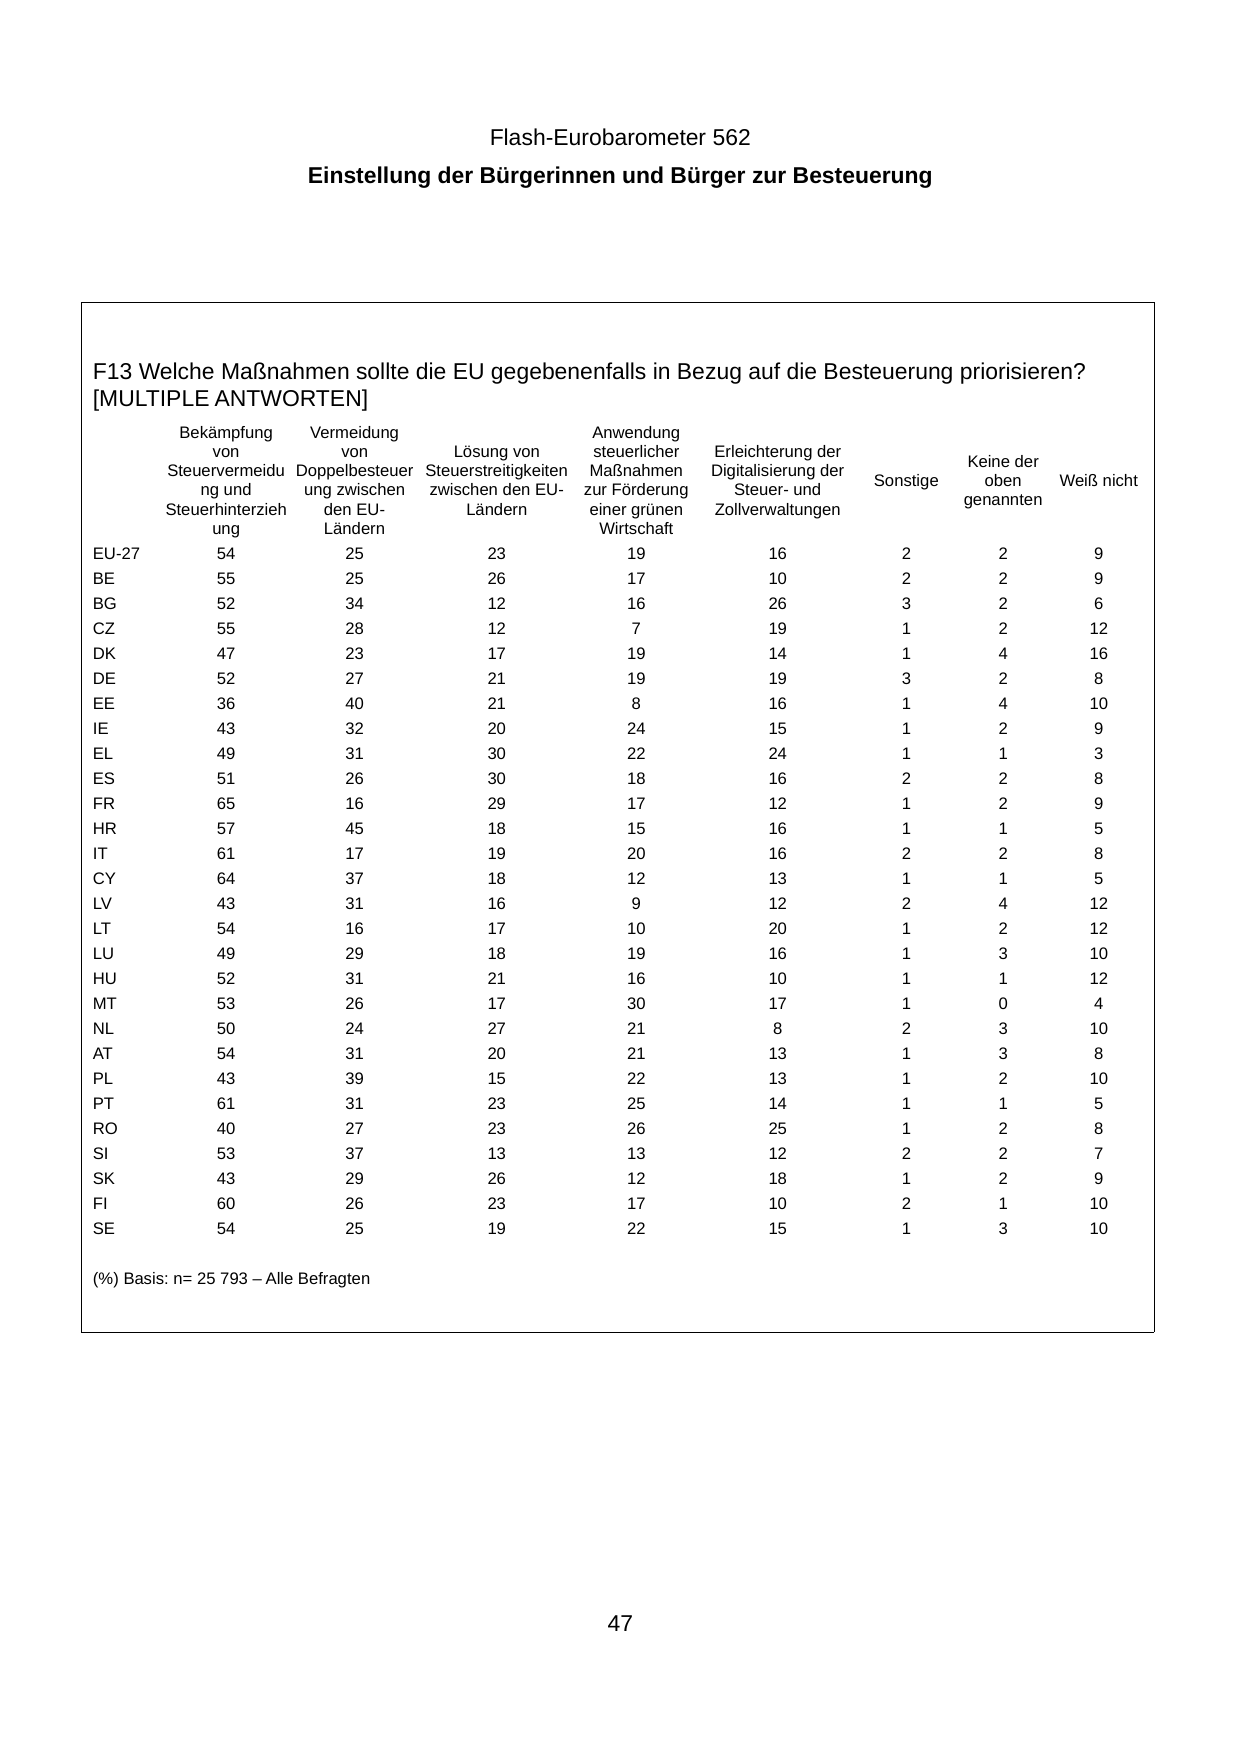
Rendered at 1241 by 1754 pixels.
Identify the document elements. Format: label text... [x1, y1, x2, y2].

table_cell 52 [161, 591, 291, 616]
table_cell 2 [954, 616, 1052, 641]
table_cell 26 [418, 566, 576, 591]
table_cell SE [90, 1216, 161, 1241]
table_cell 2 [859, 841, 954, 866]
table_cell 13 [696, 866, 858, 891]
table_cell 1 [859, 816, 954, 841]
table_cell 17 [418, 641, 576, 666]
table_cell 9 [1052, 716, 1145, 741]
table_cell 5 [1052, 1091, 1145, 1116]
table_cell Bekämpfung von Steuervermeidung und Steuerhinterziehung [161, 420, 291, 541]
table_cell 4 [954, 891, 1052, 916]
table_cell 13 [418, 1141, 576, 1166]
table_cell 1 [859, 991, 954, 1016]
table_cell 16 [696, 766, 858, 791]
table_cell 13 [696, 1041, 858, 1066]
table_cell 3 [859, 591, 954, 616]
table_cell 60 [161, 1191, 291, 1216]
table_cell 19 [418, 1216, 576, 1241]
table_cell 39 [291, 1066, 417, 1091]
table_cell 8 [1052, 1041, 1145, 1066]
table_cell 12 [576, 866, 696, 891]
table_cell PL [90, 1066, 161, 1091]
table_cell 17 [696, 991, 858, 1016]
table_cell 55 [161, 616, 291, 641]
table_cell 9 [1052, 1166, 1145, 1191]
table_cell LU [90, 941, 161, 966]
table_cell 1 [859, 1166, 954, 1191]
table_cell 2 [859, 891, 954, 916]
table_cell 17 [418, 991, 576, 1016]
table_cell 3 [859, 666, 954, 691]
table_cell 27 [291, 666, 417, 691]
table_cell 65 [161, 791, 291, 816]
table_cell 29 [291, 941, 417, 966]
table_cell 4 [954, 641, 1052, 666]
table_cell [954, 1241, 1052, 1266]
table_cell 13 [696, 1066, 858, 1091]
table_cell [1052, 1241, 1145, 1266]
table_cell 2 [859, 566, 954, 591]
table_cell 12 [418, 591, 576, 616]
table_cell 2 [859, 766, 954, 791]
table_cell 12 [696, 791, 858, 816]
table_cell 3 [954, 1216, 1052, 1241]
table_cell 16 [576, 966, 696, 991]
table_cell 15 [576, 816, 696, 841]
table_cell 61 [161, 1091, 291, 1116]
table_cell 12 [1052, 891, 1145, 916]
table_cell AT [90, 1041, 161, 1066]
table_cell 10 [1052, 1191, 1145, 1216]
table_cell 2 [954, 766, 1052, 791]
table_cell 31 [291, 1091, 417, 1116]
table_cell 54 [161, 916, 291, 941]
table_cell 21 [576, 1016, 696, 1041]
table_cell 43 [161, 1066, 291, 1091]
table_cell 2 [859, 1141, 954, 1166]
table_cell 24 [696, 741, 858, 766]
table_cell 9 [1052, 566, 1145, 591]
table_cell 43 [161, 1166, 291, 1191]
table_cell 1 [954, 1191, 1052, 1216]
table_cell FI [90, 1191, 161, 1216]
table_header F13 Welche Maßnahmen sollte die EU gegebenenfalls in Bezug auf die Besteuerung priorisieren? [MULTIPLE ANTWORTEN] [90, 349, 1145, 420]
table_cell 9 [576, 891, 696, 916]
table_cell 1 [859, 741, 954, 766]
table_cell FR [90, 791, 161, 816]
table_cell 1 [859, 1216, 954, 1241]
table_cell 7 [1052, 1141, 1145, 1166]
table_cell [418, 1241, 576, 1266]
table_cell 15 [696, 1216, 858, 1241]
table_cell 18 [696, 1166, 858, 1191]
table_cell 1 [859, 966, 954, 991]
table_cell HU [90, 966, 161, 991]
table_cell 61 [161, 841, 291, 866]
table_cell 16 [696, 541, 858, 566]
table_cell 23 [418, 1191, 576, 1216]
table_cell 17 [418, 916, 576, 941]
table_cell 40 [161, 1116, 291, 1141]
table_cell 31 [291, 741, 417, 766]
table_cell [859, 1241, 954, 1266]
table_cell 12 [576, 1166, 696, 1191]
table_cell 17 [576, 1191, 696, 1216]
table_cell [90, 1241, 161, 1266]
table_cell 1 [954, 1091, 1052, 1116]
table_cell 21 [418, 691, 576, 716]
table_cell SI [90, 1141, 161, 1166]
table_cell Anwendung steuerlicher Maßnahmen zur Förderung einer grünen Wirtschaft [576, 420, 696, 541]
table_cell 12 [1052, 966, 1145, 991]
table_cell 8 [576, 691, 696, 716]
table_cell 25 [291, 1216, 417, 1241]
table_cell 26 [291, 991, 417, 1016]
table_cell 16 [418, 891, 576, 916]
table_cell 21 [418, 666, 576, 691]
table_cell 12 [1052, 916, 1145, 941]
table_cell SK [90, 1166, 161, 1191]
table_cell 1 [859, 1091, 954, 1116]
table_cell 2 [954, 1066, 1052, 1091]
table_cell CZ [90, 616, 161, 641]
table_cell 8 [696, 1016, 858, 1041]
table_cell 1 [859, 941, 954, 966]
table_cell Vermeidung von Doppelbesteuerung zwischen den EU-Ländern [291, 420, 417, 541]
table_cell DE [90, 666, 161, 691]
table_cell BE [90, 566, 161, 591]
table_cell 40 [291, 691, 417, 716]
table_cell 18 [576, 766, 696, 791]
table_cell 27 [418, 1016, 576, 1041]
table_cell 1 [859, 641, 954, 666]
table_cell EU-27 [90, 541, 161, 566]
table_cell 1 [954, 741, 1052, 766]
table_cell 3 [954, 941, 1052, 966]
table_cell BG [90, 591, 161, 616]
table_cell 6 [1052, 591, 1145, 616]
table_cell 10 [696, 1191, 858, 1216]
table_cell 5 [1052, 866, 1145, 891]
table_cell 10 [696, 966, 858, 991]
table_cell 29 [418, 791, 576, 816]
table_cell 43 [161, 891, 291, 916]
table_cell 2 [859, 1016, 954, 1041]
table_cell 17 [576, 791, 696, 816]
table_cell 3 [954, 1016, 1052, 1041]
table_cell 54 [161, 541, 291, 566]
table_cell 1 [954, 966, 1052, 991]
table_cell 8 [1052, 766, 1145, 791]
table_cell 64 [161, 866, 291, 891]
table_cell (%) Basis: n= 25 793 – Alle Befragten [90, 1266, 1145, 1291]
table_cell 16 [696, 816, 858, 841]
table_cell 19 [696, 616, 858, 641]
table_cell 1 [859, 691, 954, 716]
table_cell 20 [418, 716, 576, 741]
table_cell 22 [576, 1216, 696, 1241]
table_cell 18 [418, 866, 576, 891]
table_cell 24 [576, 716, 696, 741]
table_cell 53 [161, 1141, 291, 1166]
table_cell 28 [291, 616, 417, 641]
table_cell EE [90, 691, 161, 716]
table_cell NL [90, 1016, 161, 1041]
table_cell 14 [696, 1091, 858, 1116]
table_cell 16 [1052, 641, 1145, 666]
table_cell 36 [161, 691, 291, 716]
table_cell 19 [418, 841, 576, 866]
table_cell 21 [576, 1041, 696, 1066]
table_cell [576, 1241, 696, 1266]
table_cell 19 [576, 666, 696, 691]
table_cell 3 [1052, 741, 1145, 766]
table_cell 25 [576, 1091, 696, 1116]
table_cell 12 [696, 1141, 858, 1166]
table_cell 10 [1052, 1216, 1145, 1241]
table_cell 16 [291, 916, 417, 941]
table_cell 47 [161, 641, 291, 666]
table_cell 45 [291, 816, 417, 841]
table_cell 10 [1052, 1016, 1145, 1041]
table_cell 9 [1052, 791, 1145, 816]
table_cell 10 [696, 566, 858, 591]
table_cell 10 [576, 916, 696, 941]
table_cell 10 [1052, 941, 1145, 966]
table_cell 54 [161, 1216, 291, 1241]
table_cell 8 [1052, 841, 1145, 866]
table_cell 5 [1052, 816, 1145, 841]
table_cell 8 [1052, 666, 1145, 691]
table_cell DK [90, 641, 161, 666]
table_cell 20 [418, 1041, 576, 1066]
table_cell 2 [954, 541, 1052, 566]
table_cell 1 [859, 1116, 954, 1141]
table_cell 22 [576, 1066, 696, 1091]
table_cell 25 [291, 566, 417, 591]
table_cell LT [90, 916, 161, 941]
table_cell 0 [954, 991, 1052, 1016]
table_cell 23 [418, 541, 576, 566]
table_cell 27 [291, 1116, 417, 1141]
table_cell 2 [859, 541, 954, 566]
table_cell 1 [859, 791, 954, 816]
table_cell 15 [418, 1066, 576, 1091]
table_cell 15 [696, 716, 858, 741]
table_cell 16 [696, 691, 858, 716]
table_cell 4 [954, 691, 1052, 716]
table_cell 49 [161, 741, 291, 766]
table_cell 21 [418, 966, 576, 991]
table_cell 55 [161, 566, 291, 591]
table_cell [161, 1241, 291, 1266]
table_cell 12 [1052, 616, 1145, 641]
table_cell 2 [954, 666, 1052, 691]
table_cell 17 [291, 841, 417, 866]
table_cell 24 [291, 1016, 417, 1041]
table_cell 1 [859, 1066, 954, 1091]
table_cell 2 [954, 591, 1052, 616]
table_cell 23 [418, 1116, 576, 1141]
table_cell 1 [859, 1041, 954, 1066]
table_cell 53 [161, 991, 291, 1016]
table_cell 18 [418, 816, 576, 841]
table_cell 2 [954, 791, 1052, 816]
table_cell 26 [418, 1166, 576, 1191]
table_cell 25 [291, 541, 417, 566]
table_cell 16 [291, 791, 417, 816]
table_cell 30 [576, 991, 696, 1016]
table_cell 1 [859, 716, 954, 741]
table_cell 3 [954, 1041, 1052, 1066]
table_cell LV [90, 891, 161, 916]
table_cell 16 [696, 841, 858, 866]
table_cell 26 [696, 591, 858, 616]
table_cell Weiß nicht [1052, 420, 1145, 541]
table_cell 7 [576, 616, 696, 641]
table_cell 1 [859, 916, 954, 941]
table_cell 19 [576, 941, 696, 966]
table_cell 12 [696, 891, 858, 916]
table_cell 16 [696, 941, 858, 966]
table_cell 14 [696, 641, 858, 666]
table_cell 2 [954, 566, 1052, 591]
table_cell Erleichterung der Digitalisierung der Steuer- und Zollverwaltungen [696, 420, 858, 541]
table_cell [291, 1241, 417, 1266]
table_cell 26 [291, 766, 417, 791]
table_cell 43 [161, 716, 291, 741]
table_cell 22 [576, 741, 696, 766]
table_cell 8 [1052, 1116, 1145, 1141]
table_cell HR [90, 816, 161, 841]
table_cell 19 [696, 666, 858, 691]
table_cell Sonstige [859, 420, 954, 541]
table_cell 2 [954, 1166, 1052, 1191]
table_cell 23 [418, 1091, 576, 1116]
table_cell CY [90, 866, 161, 891]
table_cell 17 [576, 566, 696, 591]
table_cell IE [90, 716, 161, 741]
table_cell 31 [291, 891, 417, 916]
table_cell 12 [418, 616, 576, 641]
table_cell 4 [1052, 991, 1145, 1016]
table_cell 23 [291, 641, 417, 666]
table_cell 57 [161, 816, 291, 841]
table_cell 30 [418, 741, 576, 766]
table_cell 2 [954, 841, 1052, 866]
table_cell 51 [161, 766, 291, 791]
table_cell 2 [954, 1116, 1052, 1141]
table_cell 1 [954, 816, 1052, 841]
table_cell 52 [161, 966, 291, 991]
table_cell 10 [1052, 691, 1145, 716]
table_cell 10 [1052, 1066, 1145, 1091]
table_cell MT [90, 991, 161, 1016]
table_cell 19 [576, 541, 696, 566]
table_cell 29 [291, 1166, 417, 1191]
table_cell 1 [859, 616, 954, 641]
table_cell 2 [859, 1191, 954, 1216]
table_cell [90, 420, 161, 541]
table_cell 20 [696, 916, 858, 941]
table_cell 1 [859, 866, 954, 891]
table_cell 54 [161, 1041, 291, 1066]
table_cell 30 [418, 766, 576, 791]
table_cell 31 [291, 1041, 417, 1066]
table_cell 16 [576, 591, 696, 616]
table_cell 32 [291, 716, 417, 741]
table_cell 26 [291, 1191, 417, 1216]
table_cell EL [90, 741, 161, 766]
table_cell 2 [954, 1141, 1052, 1166]
table_cell 25 [696, 1116, 858, 1141]
table_cell 37 [291, 866, 417, 891]
table_cell 50 [161, 1016, 291, 1041]
table_cell 19 [576, 641, 696, 666]
table_cell IT [90, 841, 161, 866]
table_cell 49 [161, 941, 291, 966]
table_cell Keine der oben genannten [954, 420, 1052, 541]
table_cell 52 [161, 666, 291, 691]
table_cell [696, 1241, 858, 1266]
table_cell 9 [1052, 541, 1145, 566]
table_cell Lösung von Steuerstreitigkeiten zwischen den EU-Ländern [418, 420, 576, 541]
table_cell 1 [954, 866, 1052, 891]
table_cell 18 [418, 941, 576, 966]
table_cell PT [90, 1091, 161, 1116]
table_cell ES [90, 766, 161, 791]
table_cell 2 [954, 716, 1052, 741]
table_cell 13 [576, 1141, 696, 1166]
table_cell 31 [291, 966, 417, 991]
table_cell 26 [576, 1116, 696, 1141]
table_cell RO [90, 1116, 161, 1141]
table_cell 20 [576, 841, 696, 866]
table_cell 34 [291, 591, 417, 616]
table_cell 2 [954, 916, 1052, 941]
table_cell 37 [291, 1141, 417, 1166]
